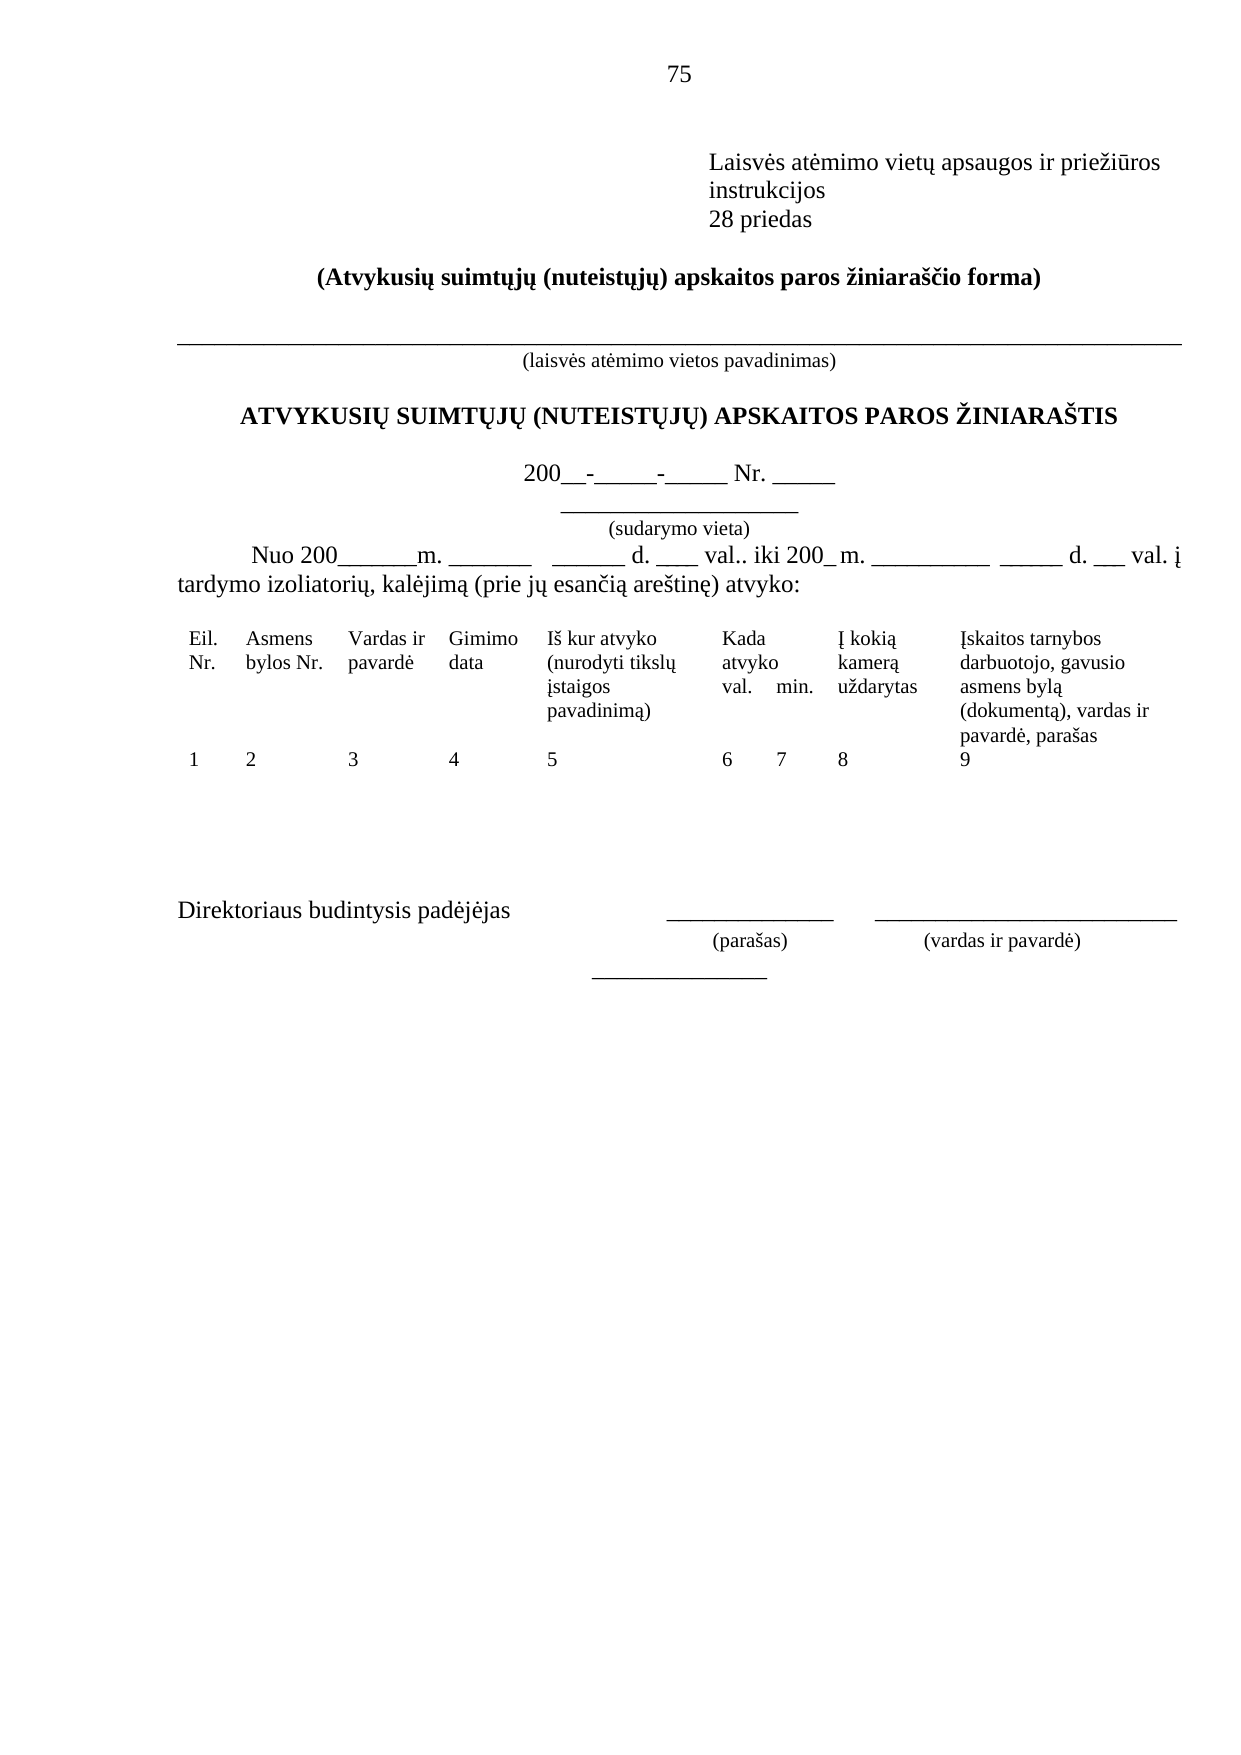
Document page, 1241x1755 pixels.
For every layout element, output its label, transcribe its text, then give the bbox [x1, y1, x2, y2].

table_header Kada atvyko [711, 626, 826, 674]
table_header Įskaitos tarnybos darbuotojo, gavusio asmens bylą (dokumentą), vardas ir pavardė, parašas [949, 626, 1181, 747]
text Nuo 200 m. d. val.. iki 200 m. d. val. į [177, 540, 1181, 569]
table_cell [826, 843, 948, 867]
text (Atvykusių suimtųjų (nuteistųjų) apskaitos paros žiniaraščio forma) [177, 262, 1181, 291]
table_cell [826, 771, 948, 795]
table_header Eil. Nr. [177, 626, 234, 747]
text (sudarymo vieta) [177, 516, 1181, 540]
text Laisvės atėmimo vietų apsaugos ir priežiūros [177, 147, 1181, 176]
table_cell [711, 771, 765, 795]
table_cell [337, 771, 437, 795]
table_cell 2 [234, 747, 337, 771]
table_header Gimimo data [438, 626, 536, 747]
table_cell [438, 819, 536, 843]
table_cell [949, 795, 1181, 819]
table_cell [765, 843, 826, 867]
table_cell [177, 843, 234, 867]
table_cell [536, 843, 711, 867]
table_cell [536, 819, 711, 843]
table_cell [177, 771, 234, 795]
table_cell [536, 771, 711, 795]
table_cell [826, 819, 948, 843]
table_cell [438, 795, 536, 819]
text 28 priedas [177, 204, 1181, 233]
table_cell [711, 843, 765, 867]
table_cell val. [711, 674, 765, 747]
table_header Į kokią kamerą uždarytas [826, 626, 948, 747]
table_cell [949, 771, 1181, 795]
table_cell 4 [438, 747, 536, 771]
text (laisvės atėmimo vietos pavadinimas) [177, 348, 1181, 372]
table_cell [438, 771, 536, 795]
text (parašas) (vardas ir pavardė) [177, 924, 1181, 953]
table_cell [177, 819, 234, 843]
table_cell [826, 795, 948, 819]
table_cell [337, 795, 437, 819]
table_cell [536, 795, 711, 819]
table_cell [949, 819, 1181, 843]
table_header Asmens bylos Nr. [234, 626, 337, 747]
text Direktoriaus budintysis padėjėjas [177, 896, 1181, 924]
table_cell 5 [536, 747, 711, 771]
table_cell [765, 819, 826, 843]
table_header Vardas ir pavardė [337, 626, 437, 747]
table_cell [438, 843, 536, 867]
table_cell min. [765, 674, 826, 747]
table_cell [234, 771, 337, 795]
table_cell 8 [826, 747, 948, 771]
table_cell [711, 795, 765, 819]
text ___________________ [177, 487, 1181, 516]
table_cell [765, 771, 826, 795]
text ATVYKUSIŲ SUIMTŲJŲ (NUTEISTŲJŲ) APSKAITOS PAROS ŽINIARAŠTIS [177, 401, 1181, 430]
table_cell 6 [711, 747, 765, 771]
text instrukcijos [177, 176, 1181, 204]
table_cell [337, 819, 437, 843]
text ______________ [177, 953, 1181, 982]
text tardymo izoliatorių, kalėjimą (prie jų esančią areštinę) atvyko: [177, 569, 1181, 597]
table_cell 7 [765, 747, 826, 771]
table_cell [711, 819, 765, 843]
table_cell [337, 843, 437, 867]
table_cell [177, 795, 234, 819]
table_cell [234, 819, 337, 843]
table_cell 1 [177, 747, 234, 771]
table_cell [949, 843, 1181, 867]
text 200__-_____-_____ Nr. _____ [177, 458, 1181, 487]
table_header Iš kur atvyko (nurodyti tikslų įstaigos pavadinimą) [536, 626, 711, 747]
table_cell [234, 795, 337, 819]
table_cell 3 [337, 747, 437, 771]
table_cell [234, 843, 337, 867]
table_cell 9 [949, 747, 1181, 771]
table_cell [765, 795, 826, 819]
